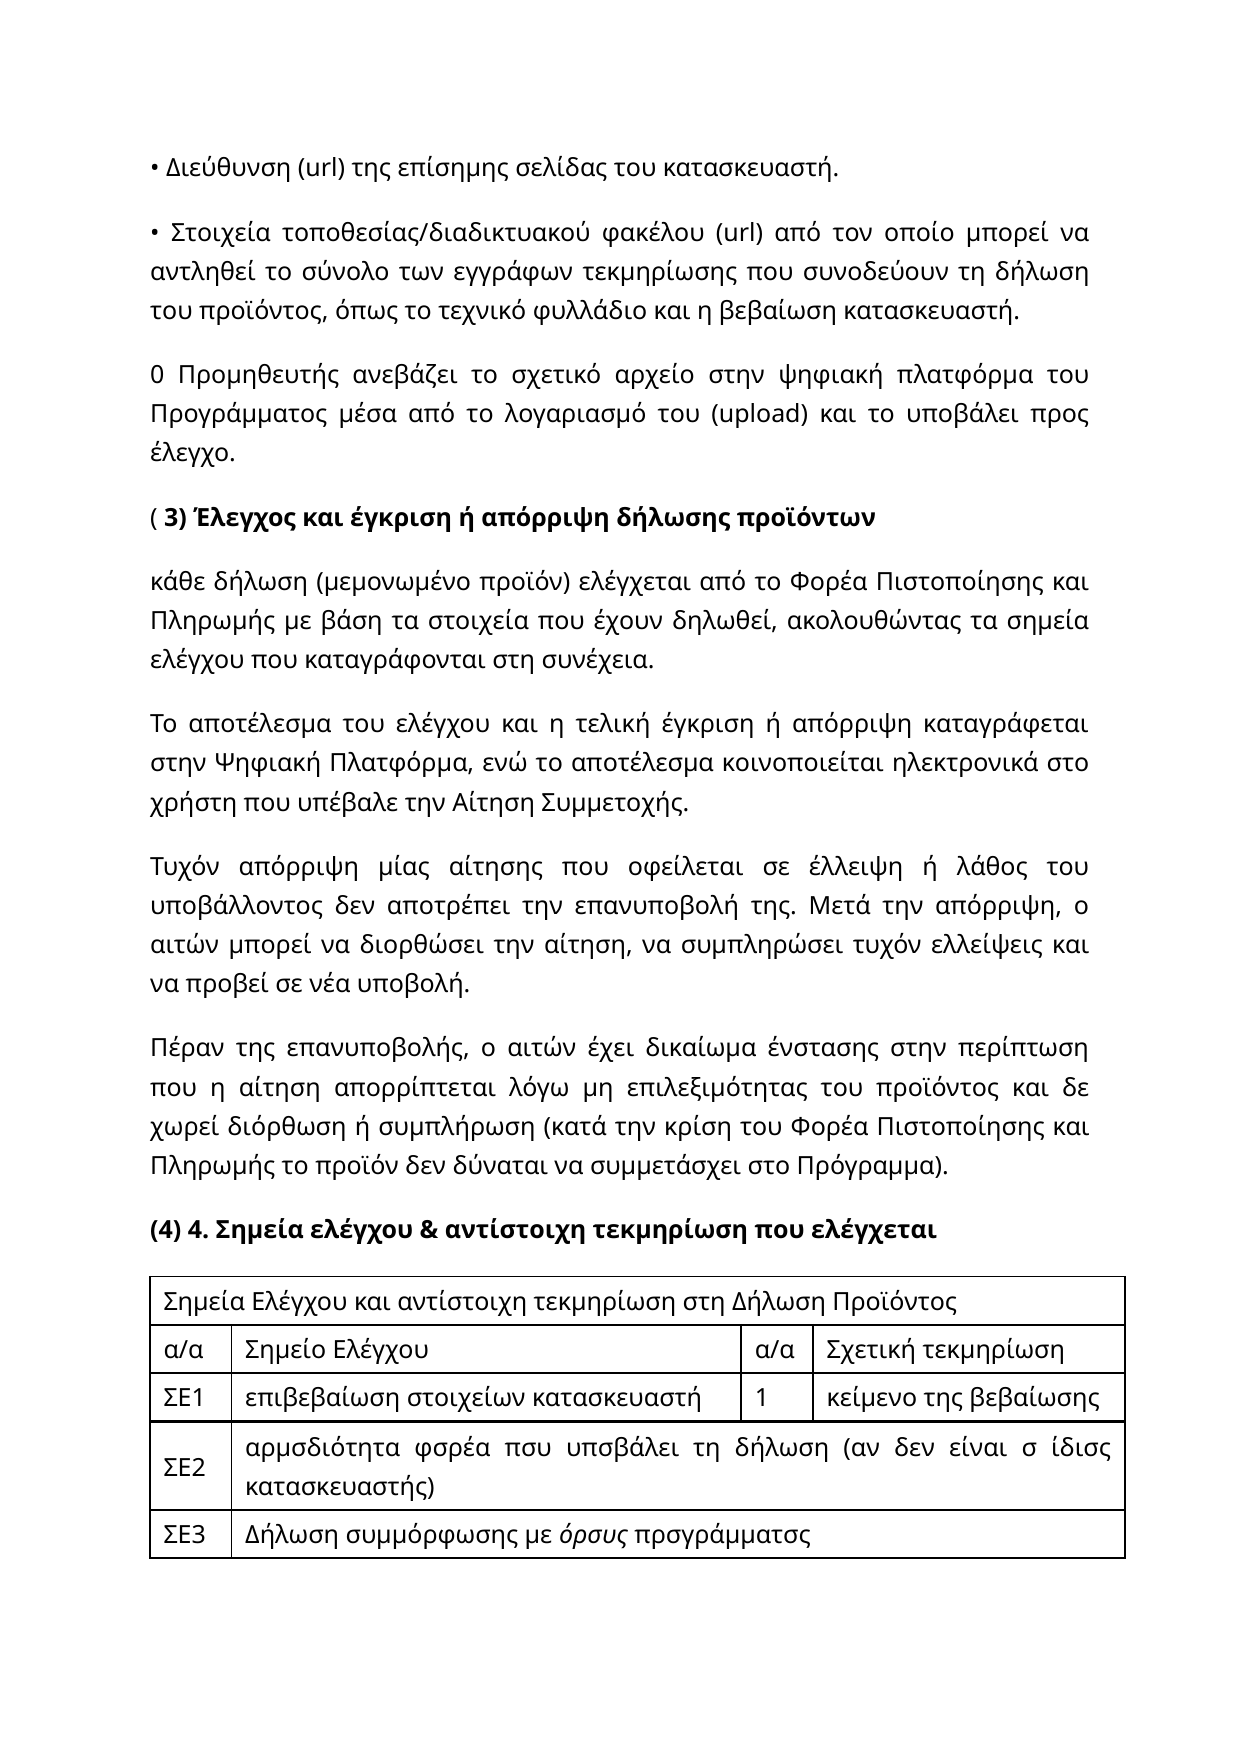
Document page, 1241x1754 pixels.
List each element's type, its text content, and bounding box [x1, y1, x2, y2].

text • Διεύθυνση (url) της επίσημης σελίδας του κατασκευαστή. [150, 150, 1090, 184]
table_cell Σχετική τεκμηρίωση [814, 1326, 1124, 1372]
table_cell 1 [742, 1374, 812, 1420]
text Τυχόν απόρριψη μίας αίτησης που οφείλεται σε έλλειψη ή λάθος του υποβάλλοντος δεν αποτρέπει την επανυποβολή της. Μετά την απόρριψη, ο αιτών μπορεί να διορθώσει την αίτηση, να συμπληρώσει τυχόν ελλείψεις και να προβεί σε νέα υποβολή. [150, 848, 1090, 1000]
text • Στοιχεία τοποθεσίας/διαδικτυακού φακέλου (url) από τον οποίο μπορεί να αντληθεί το σύνολο των εγγράφων τεκμηρίωσης που συνοδεύουν τη δήλωση του προϊόντος, όπως το τεχνικό φυλλάδιο και η βεβαίωση κατασκευαστή. [150, 214, 1090, 327]
table_cell κείμενο της βεβαίωσης [814, 1374, 1124, 1420]
table_cell α/α [151, 1326, 231, 1372]
text κάθε δήλωση (μεμονωμένο προϊόν) ελέγχεται από το Φορέα Πιστοποίησης και Πληρωμής με βάση τα στοιχεία που έχουν δηλωθεί, ακολουθώντας τα σημεία ελέγχου που καταγράφονται στη συνέχεια. [150, 563, 1090, 676]
text Το αποτέλεσμα του ελέγχου και η τελική έγκριση ή απόρριψη καταγράφεται στην Ψηφιακή Πλατφόρμα, ενώ το αποτέλεσμα κοινοποιείται ηλεκτρονικά στο χρήστη που υπέβαλε την Αίτηση Συμμετοχής. [150, 706, 1090, 818]
text Πέραν της επανυποβολής, ο αιτών έχει δικαίωμα ένστασης στην περίπτωση που η αίτηση απορρίπτεται λόγω μη επιλεξιμότητας του προϊόντος και δε χωρεί διόρθωση ή συμπλήρωση (κατά την κρίση του Φορέα Πιστοποίησης και Πληρωμής το προϊόν δεν δύναται να συμμετάσχει στο Πρόγραμμα). [150, 1030, 1090, 1182]
table_cell ΣΕ1 [151, 1374, 231, 1420]
text (4) 4. Σημεία ελέγχου & αντίστοιχη τεκμηρίωση που ελέγχεται [150, 1212, 1090, 1246]
table_header αρμσδιότητα φσρέα πσυ υπσβάλει τη δήλωση (αν δεν είναι σ ίδισς κατασκευαστής) [232, 1423, 1124, 1509]
table_cell Σημείο Ελέγχου [232, 1326, 740, 1372]
table_cell επιβεβαίωση στοιχείων κατασκευαστή [232, 1374, 740, 1420]
table_cell ΣΕ3 [151, 1511, 231, 1557]
table_cell α/α [742, 1326, 812, 1372]
table_cell Δήλωση συμμόρφωσης με όρσυς πρσγράμματσς [232, 1511, 1124, 1557]
table_header Σημεία Ελέγχου και αντίστοιχη τεκμηρίωση στη Δήλωση Προϊόντος [151, 1277, 1124, 1324]
table_header ΣΕ2 [151, 1423, 231, 1509]
text 0 Προμηθευτής ανεβάζει το σχετικό αρχείο στην ψηφιακή πλατφόρμα του Προγράμματος μέσα από το λογαριασμό του (upload) και το υποβάλει προς έλεγχο. [150, 357, 1090, 469]
text ( 3) Έλεγχος και έγκριση ή απόρριψη δήλωσης προϊόντων [150, 499, 1090, 533]
